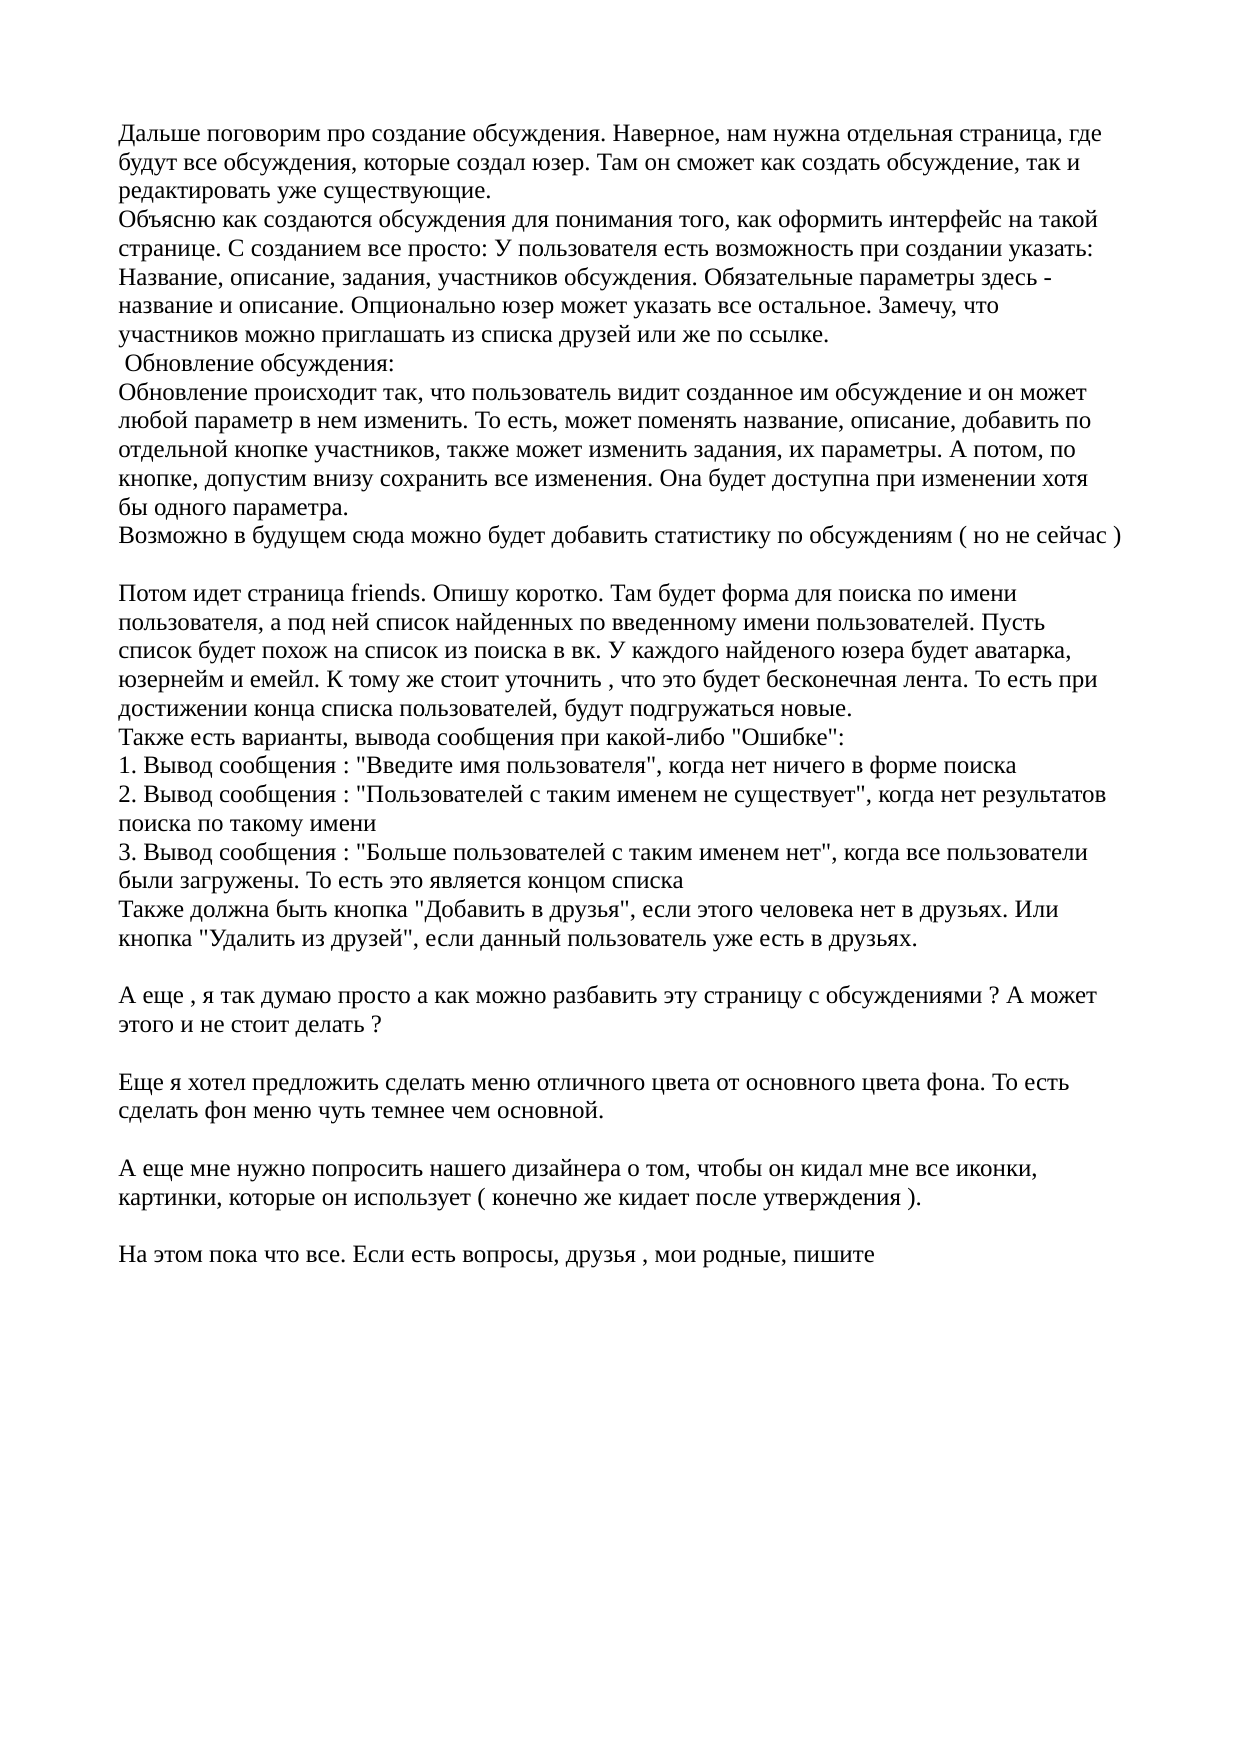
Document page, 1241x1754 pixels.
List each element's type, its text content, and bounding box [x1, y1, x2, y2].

text Потом идет страница friends. Опишу коротко. Там будет форма для поиска по имени пользователя, а под ней список найденных по введенному имени пользователей. Пусть список будет похож на список из поиска в вк. У каждого найденого юзера будет аватарка, юзернейм и емейл. К тому же стоит уточнить , что это будет бесконечная лента. То есть при достижении конца списка пользователей, будут подгружаться новые. [118, 578, 1122, 722]
text Еще я хотел предложить сделать меню отличного цвета от основного цвета фона. То есть сделать фон меню чуть темнее чем основной. [118, 1067, 1122, 1124]
text Дальше поговорим про создание обсуждения. Наверное, нам нужна отдельная страница, где будут все обсуждения, которые создал юзер. Там он сможет как создать обсуждение, так и редактировать уже существующие. [118, 118, 1122, 204]
text Объясню как создаются обсуждения для понимания того, как оформить интерфейс на такой странице. С созданием все просто: У пользователя есть возможность при создании указать: Название, описание, задания, участников обсуждения. Обязательные параметры здесь - название и описание. Опционально юзер может указать все остальное. Замечу, что участников можно приглашать из списка друзей или же по ссылке. [118, 204, 1122, 348]
text А еще , я так думаю просто а как можно разбавить эту страницу с обсуждениями ? А может этого и не стоит делать ? [118, 981, 1122, 1038]
text 2. Вывод сообщения : "Пользователей с таким именем не существует", когда нет результатов поиска по такому имени [118, 779, 1122, 837]
text 3. Вывод сообщения : "Больше пользователей с таким именем нет", когда все пользователи были загружены. То есть это является концом списка [118, 837, 1122, 894]
text А еще мне нужно попросить нашего дизайнера о том, чтобы он кидал мне все иконки, картинки, которые он использует ( конечно же кидает после утверждения ). [118, 1153, 1122, 1211]
text Также должна быть кнопка "Добавить в друзья", если этого человека нет в друзьях. Или кнопка "Удалить из друзей", если данный пользователь уже есть в друзьях. [118, 894, 1122, 952]
text Обновление обсуждения: [118, 348, 1122, 377]
text Возможно в будущем сюда можно будет добавить статистику по обсуждениям ( но не сейчас ) [118, 521, 1122, 549]
text Также есть варианты, вывода сообщения при какой-либо "Ошибке": [118, 722, 1122, 751]
text Обновление происходит так, что пользователь видит созданное им обсуждение и он может любой параметр в нем изменить. То есть, может поменять название, описание, добавить по отдельной кнопке участников, также может изменить задания, их параметры. А потом, по кнопке, допустим внизу сохранить все изменения. Она будет доступна при изменении хотя бы одного параметра. [118, 377, 1122, 521]
text На этом пока что все. Если есть вопросы, друзья , мои родные, пишите [118, 1239, 1122, 1268]
text 1. Вывод сообщения : "Введите имя пользователя", когда нет ничего в форме поиска [118, 751, 1122, 779]
